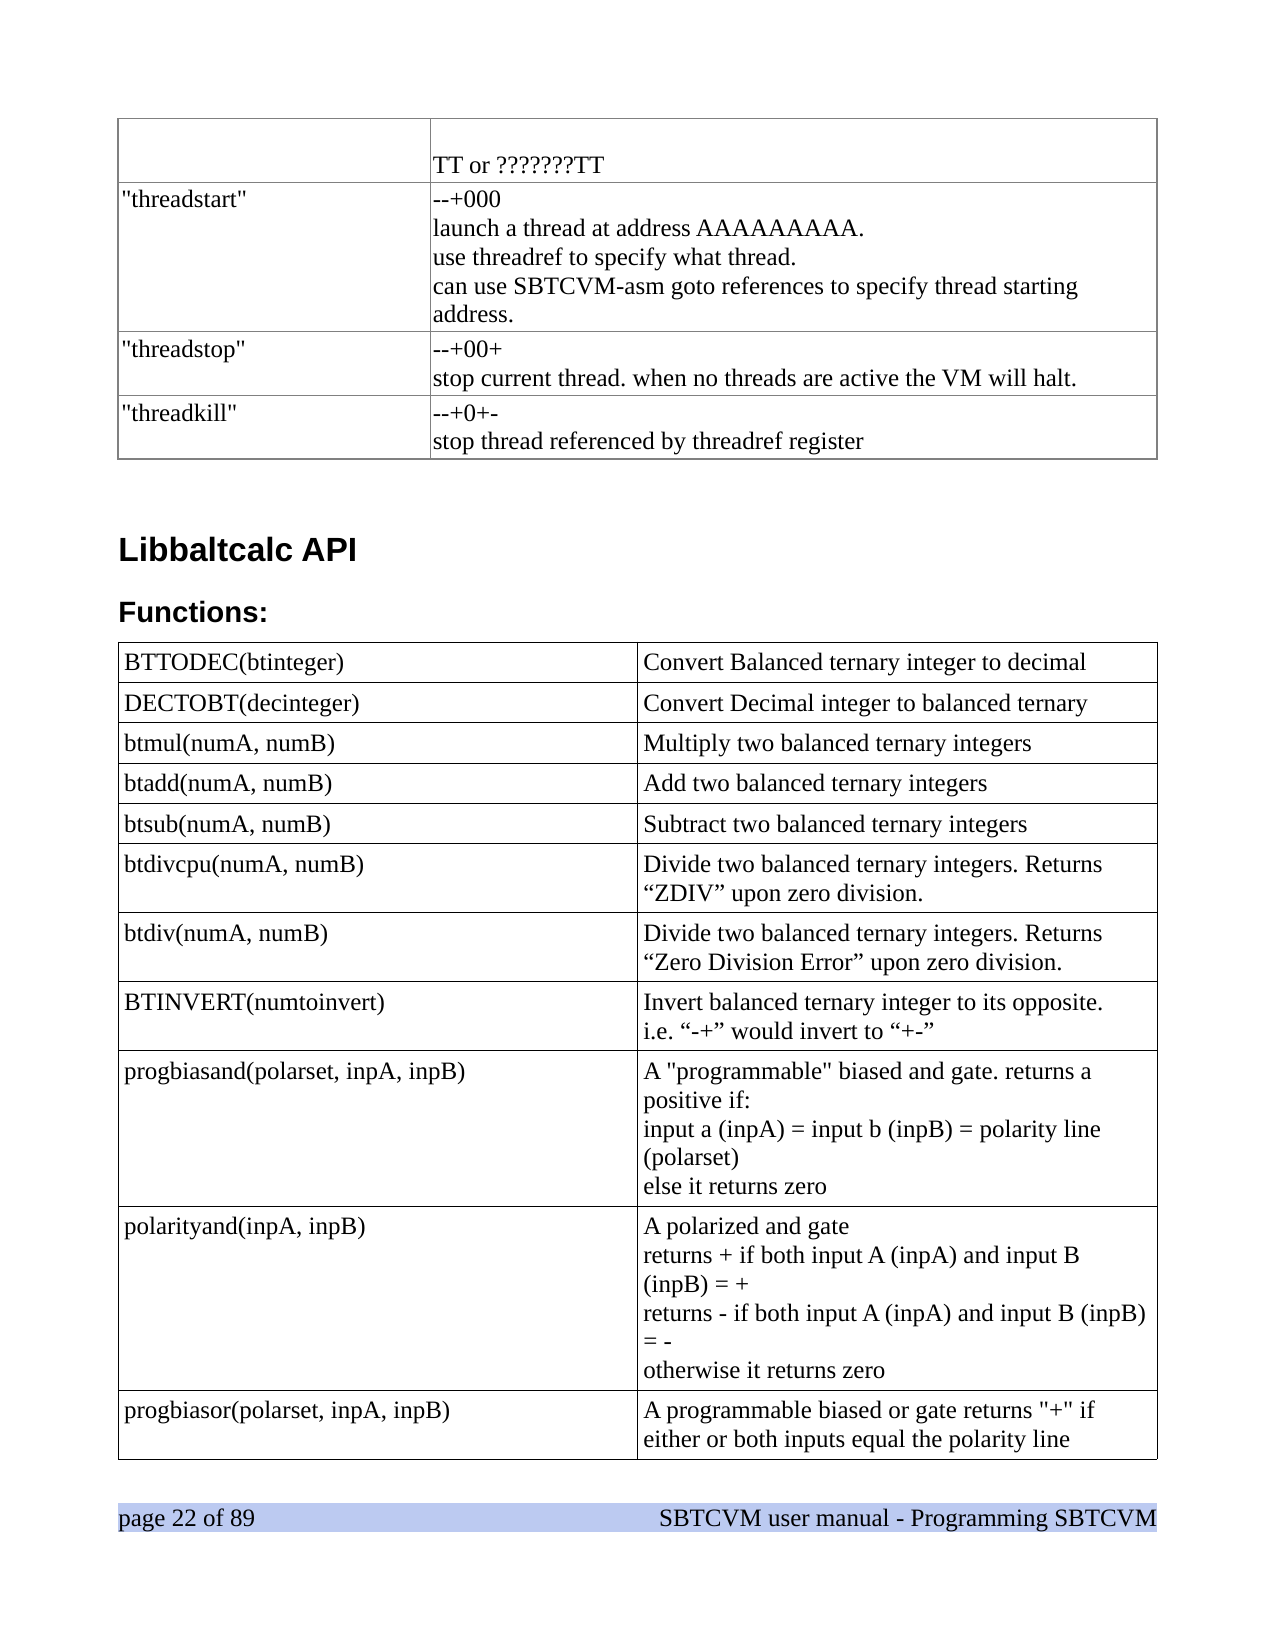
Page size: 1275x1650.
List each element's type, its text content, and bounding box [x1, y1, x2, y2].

table_cell "threadstart" [119, 183, 430, 331]
subtitle Functions: [118, 595, 1157, 629]
table_cell Convert Decimal integer to balanced ternary [638, 683, 1157, 722]
table_cell BTINVERT(numtoinvert) [119, 982, 637, 1050]
subtitle Libbaltcalc API [118, 529, 1157, 568]
table_cell DECTOBT(decinteger) [119, 683, 637, 722]
table_cell progbiasand(polarset, inpA, inpB) [119, 1051, 637, 1206]
table_cell btdiv(numA, numB) [119, 913, 637, 981]
table_header BTTODEC(btinteger) [119, 643, 637, 682]
table_cell "threadkill" [119, 396, 430, 458]
table_cell Add two balanced ternary integers [638, 764, 1157, 803]
table_cell --+000 launch a thread at address AAAAAAAAA. use threadref to specify what thread. can use SBTCVM-asm goto references to specify thread starting address. [431, 183, 1156, 331]
table_cell btadd(numA, numB) [119, 764, 637, 803]
table_cell btdivcpu(numA, numB) [119, 844, 637, 912]
table_cell progbiasor(polarset, inpA, inpB) [119, 1391, 637, 1459]
table_cell [119, 119, 430, 182]
table_cell --+0+- stop thread referenced by threadref register [431, 396, 1156, 458]
table_cell --+00+ stop current thread. when no threads are active the VM will halt. [431, 332, 1156, 395]
table_cell A "programmable" biased and gate. returns a positive if: input a (inpA) = input b (inpB) = polarity line (polarset) else it returns zero [638, 1051, 1157, 1206]
table_cell polarityand(inpA, inpB) [119, 1207, 637, 1390]
table_cell A polarized and gate returns + if both input A (inpA) and input B (inpB) = + returns - if both input A (inpA) and input B (inpB) = - otherwise it returns zero [638, 1207, 1157, 1390]
table_cell btsub(numA, numB) [119, 804, 637, 843]
table_cell Invert balanced ternary integer to its opposite. i.e. “-+” would invert to “+-” [638, 982, 1157, 1050]
table_cell A programmable biased or gate returns "+" if either or both inputs equal the polarity line [638, 1391, 1157, 1459]
table_cell "threadstop" [119, 332, 430, 395]
table_cell Divide two balanced ternary integers. Returns “Zero Division Error” upon zero division. [638, 913, 1157, 981]
table_cell Multiply two balanced ternary integers [638, 723, 1157, 762]
table_cell Subtract two balanced ternary integers [638, 804, 1157, 843]
table_cell Divide two balanced ternary integers. Returns “ZDIV” upon zero division. [638, 844, 1157, 912]
table_cell btmul(numA, numB) [119, 723, 637, 762]
table_header Convert Balanced ternary integer to decimal [638, 643, 1157, 682]
table_cell TT or ???????TT [431, 119, 1156, 182]
